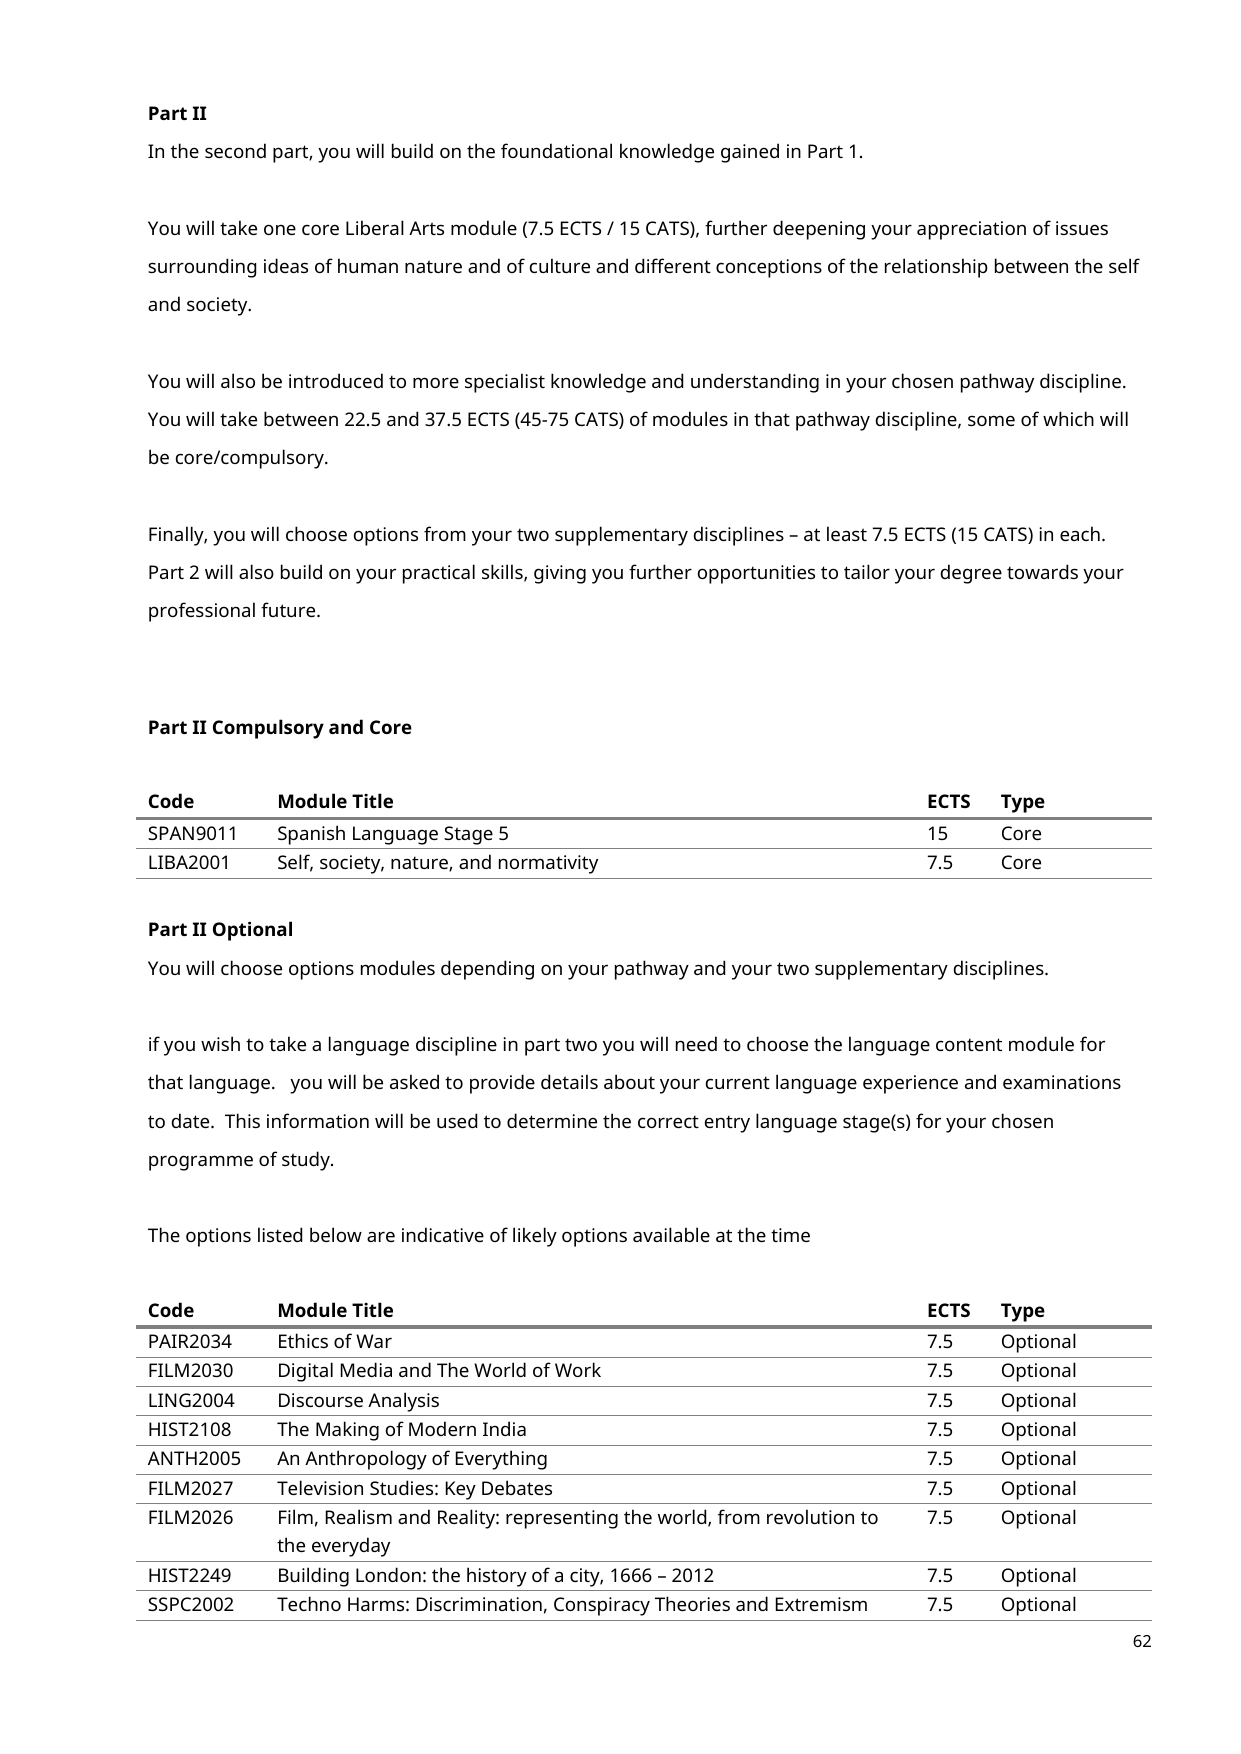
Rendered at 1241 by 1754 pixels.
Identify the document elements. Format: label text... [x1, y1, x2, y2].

table_cell Optional [989, 1562, 1152, 1590]
table_cell Ethics of War [266, 1329, 916, 1357]
table_cell FILM2030 [136, 1358, 266, 1386]
table_cell 7.5 [916, 1329, 989, 1357]
table_cell 7.5 [916, 1475, 989, 1503]
table_cell Module Title [266, 1297, 916, 1325]
table_cell Part II Optional You will choose options modules depending on your pathway and your two supplementary disciplines. if you wish to take a language discipline in part two you will need to choose the language content module for that language. you will be asked to provide details about your current language experience and examinations to date. This information will be used to determine the correct entry language stage(s) for your chosen programme of study. The options listed below are indicative of likely options available at the time [136, 879, 1152, 1297]
table_cell Optional [989, 1329, 1152, 1357]
table_cell Type [989, 1297, 1152, 1325]
table_cell The Making of Modern India [266, 1416, 916, 1444]
table_cell Core [989, 820, 1152, 848]
table_cell Self, society, nature, and normativity [266, 849, 916, 877]
table_cell FILM2026 [136, 1504, 266, 1561]
table_cell ECTS [916, 789, 989, 817]
table_cell Optional [989, 1475, 1152, 1503]
table_cell LING2004 [136, 1387, 266, 1415]
table_cell ECTS [916, 1297, 989, 1325]
table_cell HIST2249 [136, 1562, 266, 1590]
table_cell SSPC2002 [136, 1591, 266, 1619]
table_cell Core [989, 849, 1152, 877]
table_cell Module Title [266, 789, 916, 817]
table_cell Optional [989, 1591, 1152, 1619]
table_cell Type [989, 789, 1152, 817]
table_cell Building London: the history of a city, 1666 – 2012 [266, 1562, 916, 1590]
table_cell 7.5 [916, 1358, 989, 1386]
table_cell SPAN9011 [136, 820, 266, 848]
table_cell 7.5 [916, 1387, 989, 1415]
table_cell Television Studies: Key Debates [266, 1475, 916, 1503]
table_cell Digital Media and The World of Work [266, 1358, 916, 1386]
table_cell 7.5 [916, 1416, 989, 1444]
table_cell Techno Harms: Discrimination, Conspiracy Theories and Extremism [266, 1591, 916, 1619]
table_cell Discourse Analysis [266, 1387, 916, 1415]
table_cell Code [136, 1297, 266, 1325]
table_cell Optional [989, 1416, 1152, 1444]
table_cell Code [136, 789, 266, 817]
table_cell Spanish Language Stage 5 [266, 820, 916, 848]
table_cell 7.5 [916, 1562, 989, 1590]
table_cell 7.5 [916, 849, 989, 877]
table_cell Optional [989, 1504, 1152, 1561]
table_cell LIBA2001 [136, 849, 266, 877]
table_cell 7.5 [916, 1446, 989, 1474]
table_cell PAIR2034 [136, 1329, 266, 1357]
table_cell An Anthropology of Everything [266, 1446, 916, 1474]
table_cell ANTH2005 [136, 1446, 266, 1474]
table_cell 15 [916, 820, 989, 848]
table_cell Optional [989, 1446, 1152, 1474]
table_cell 7.5 [916, 1504, 989, 1561]
table_cell FILM2027 [136, 1475, 266, 1503]
table_cell Optional [989, 1387, 1152, 1415]
table_cell Film, Realism and Reality: representing the world, from revolution to the everyday [266, 1504, 916, 1561]
table_cell Part II Compulsory and Core [136, 676, 1152, 789]
table_cell 7.5 [916, 1591, 989, 1619]
table_cell Part II In the second part, you will build on the foundational knowledge gained in Part 1. You will take one core Liberal Arts module (7.5 ECTS / 15 CATS), further deepening your appreciation of issues surrounding ideas of human nature and of culture and different conceptions of the relationship between the self and society. You will also be introduced to more specialist knowledge and understanding in your chosen pathway discipline. You will take between 22.5 and 37.5 ECTS (45-75 CATS) of modules in that pathway discipline, some of which will be core/compulsory. Finally, you will choose options from your two supplementary disciplines – at least 7.5 ECTS (15 CATS) in each. Part 2 will also build on your practical skills, giving you further opportunities to tailor your degree towards your professional future. [136, 99, 1152, 676]
table_cell HIST2108 [136, 1416, 266, 1444]
table_cell Optional [989, 1358, 1152, 1386]
